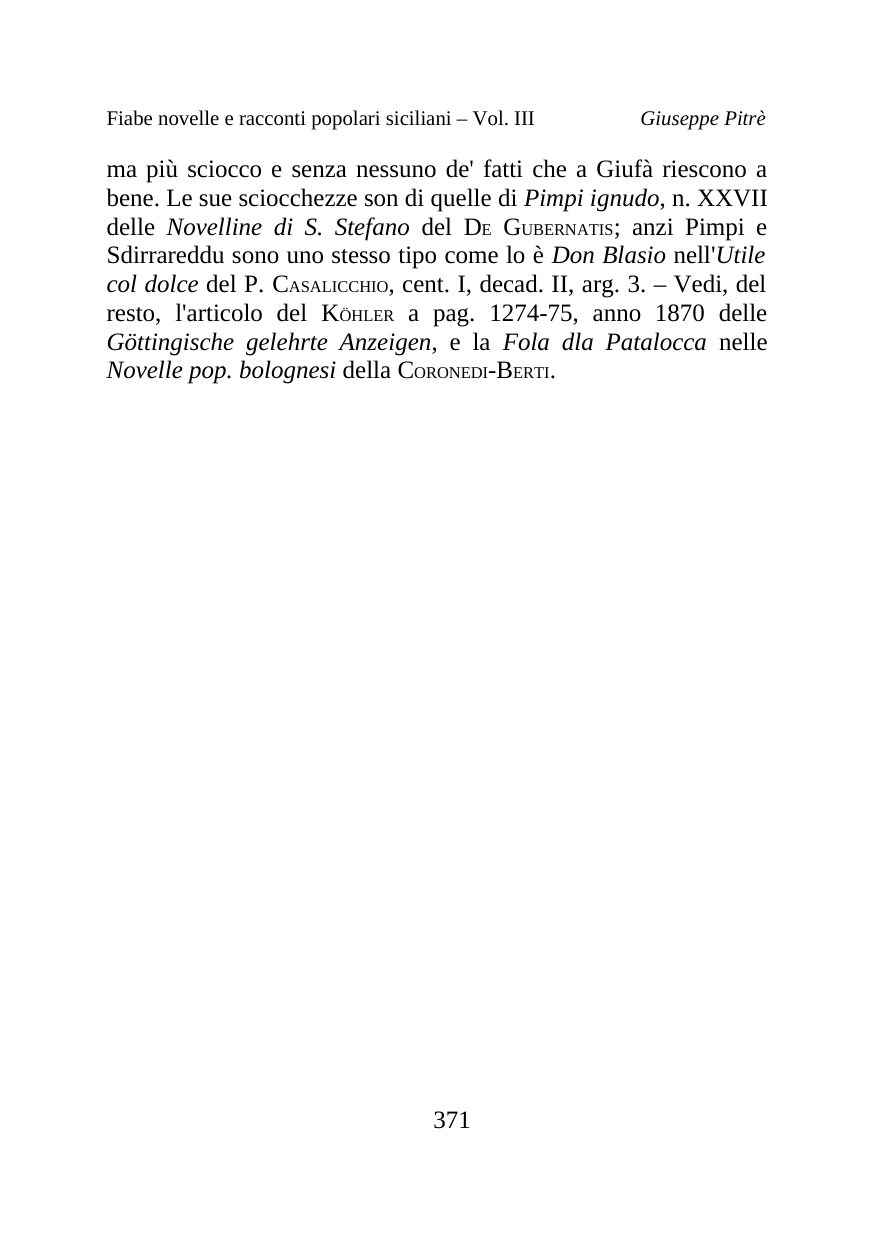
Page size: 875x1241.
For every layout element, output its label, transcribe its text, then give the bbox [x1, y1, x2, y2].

text ma più sciocco e senza nessuno de' fatti che a Giufà riescono a bene. Le sue sciocchezze son di quelle di Pimpi ignudo, n. XXVII delle Novelline di S. Stefano del De Gubernatis; anzi Pimpi e Sdirrareddu sono uno stesso tipo come lo è Don Blasio nell'Utile col dolce del P. Casalicchio, cent. I, decad. II, arg. 3. – Vedi, del resto, l'articolo del Köhler a pag. 1274-75, anno 1870 delle Göttingische gelehrte Anzeigen, e la Fola dla Patalocca nelle Novelle pop. bolognesi della Coronedi-Berti. [106, 154, 768, 384]
